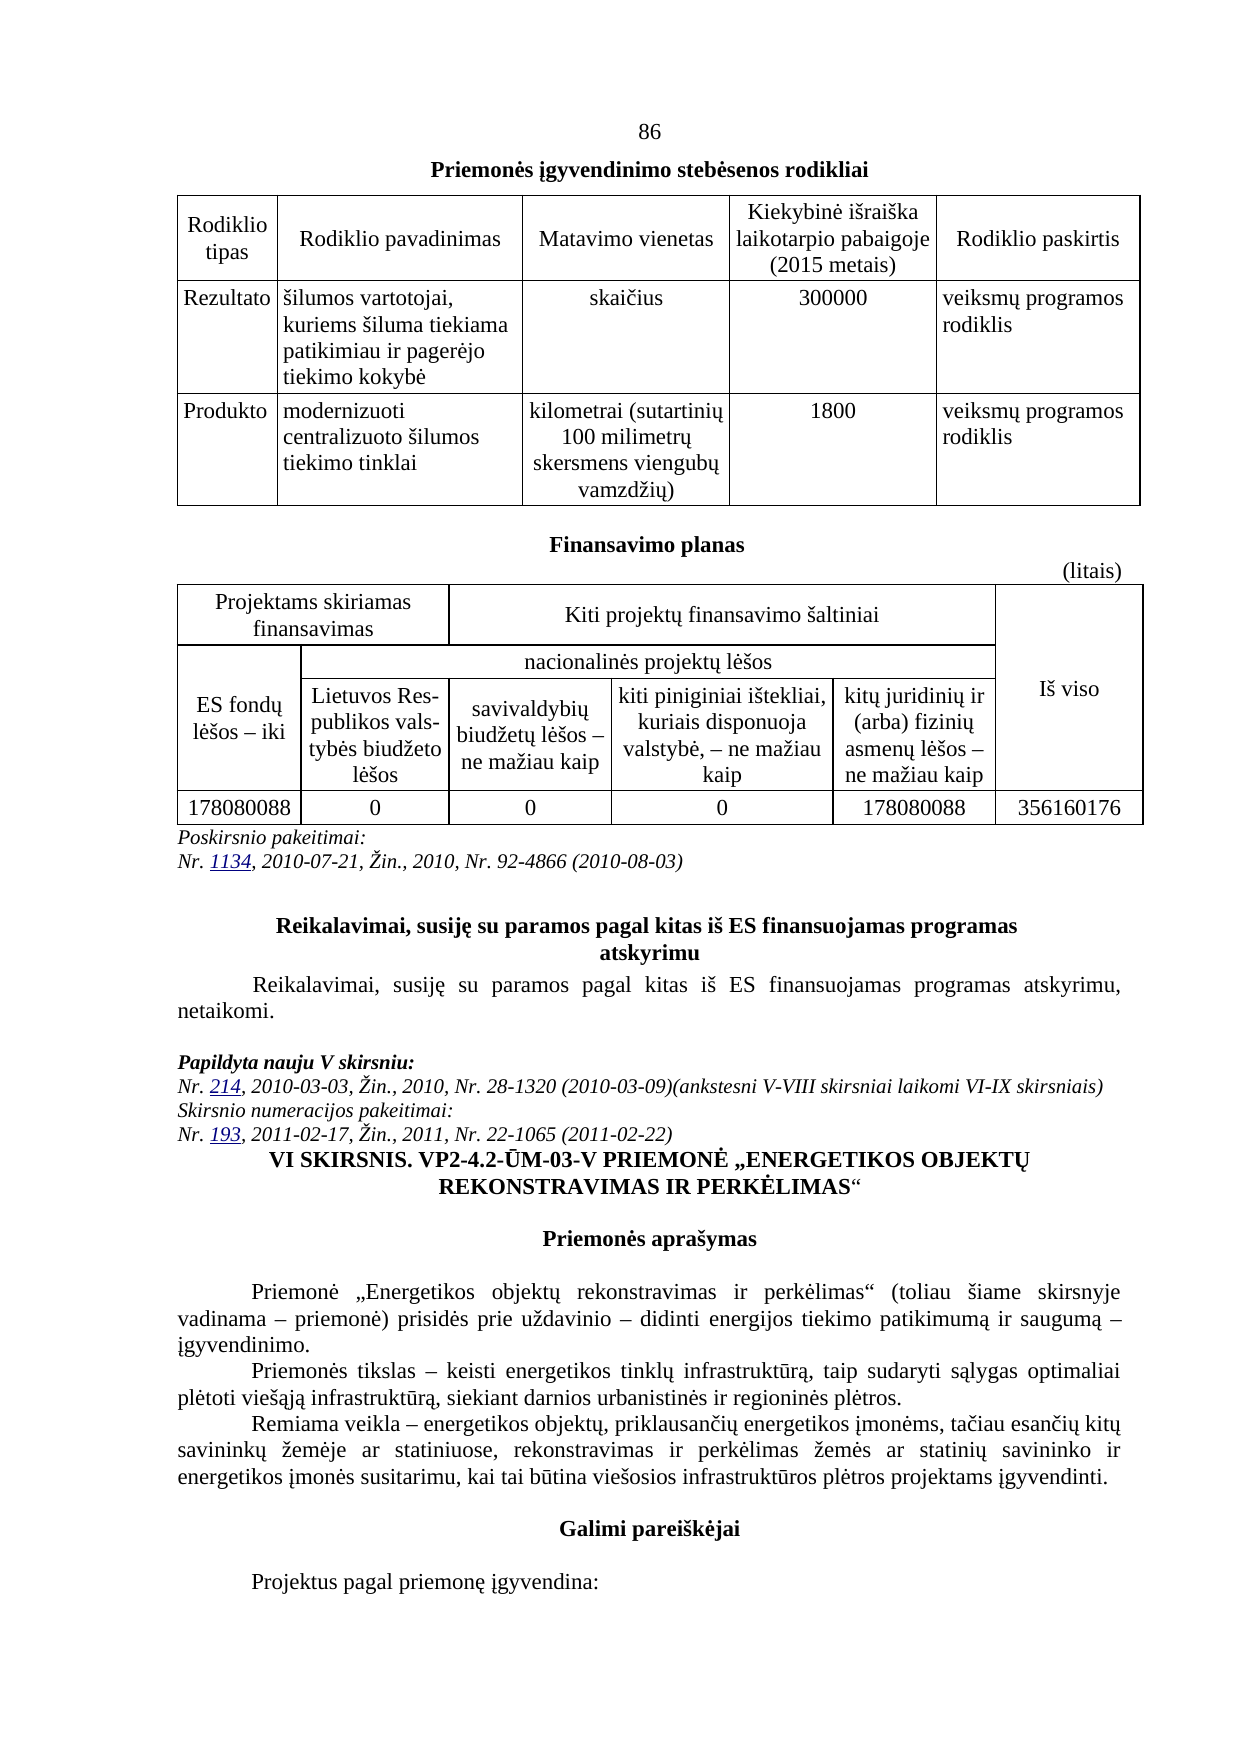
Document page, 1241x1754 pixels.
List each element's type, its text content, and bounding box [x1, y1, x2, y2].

table_header Rodiklio tipas [178, 196, 277, 280]
table_cell veiksmų programos rodiklis [937, 394, 1139, 505]
text Nr. 214, 2010-03-03, Žin., 2010, Nr. 28-1320 (2010-03-09)(ankstesni V-VIII skirsniai laikomi VI-IX skirsniais) [177, 1074, 1122, 1098]
text Reikalavimai, susiję su paramos pagal kitas iš ES finansuojamas programas atskyrimu [177, 886, 1122, 965]
text Nr. 193, 2011-02-17, Žin., 2011, Nr. 22-1065 (2011-02-22) [177, 1122, 1122, 1146]
table_cell skaičius [523, 281, 729, 393]
text Reikalavimai, susiję su paramos pagal kitas iš ES finansuojamas programas atskyrimu, netaikomi. [177, 971, 1122, 1024]
table_header Projektams skiriamas finansavimas [178, 585, 448, 644]
text Projektus pagal priemonę įgyvendina: [177, 1568, 1122, 1594]
table_cell 178080088 [834, 791, 995, 824]
table_cell 356160176 [996, 791, 1142, 824]
table_cell Produkto [178, 394, 277, 505]
table_header Rodiklio pavadinimas [278, 196, 522, 280]
text Priemonės aprašymas [177, 1226, 1122, 1252]
table_cell modernizuoti centralizuoto šilumos tiekimo tinklai [278, 394, 522, 505]
table_cell ES fondų lėšos – iki [178, 646, 300, 790]
table_cell 0 [450, 791, 611, 824]
text Papildyta nauju V skirsniu: [177, 1050, 1122, 1074]
text Priemonės tikslas – keisti energetikos tinklų infrastruktūrą, taip sudaryti sąlygas optimaliai plėtoti viešąją infrastruktūrą, siekiant darnios urbanistinės ir regioninės plėtros. [177, 1357, 1122, 1410]
table_cell Lietuvos Res- publikos vals- tybės biudžeto lėšos [302, 679, 448, 790]
table_cell nacionalinės projektų lėšos [302, 646, 995, 678]
text Skirsnio numeracijos pakeitimai: [177, 1098, 1122, 1122]
text Finansavimo planas [177, 531, 1122, 557]
table_header Matavimo vienetas [523, 196, 729, 280]
table_header Kiekybinė išraiška laikotarpio pabaigoje (2015 metais) [730, 196, 936, 280]
table_cell šilumos vartotojai, kuriems šiluma tiekiama patikimiau ir pagerėjo tiekimo kokybė [278, 281, 522, 393]
text Galimi pareiškėjai [177, 1515, 1122, 1542]
text Priemonės įgyvendinimo stebėsenos rodikliai [177, 156, 1122, 182]
table_cell 0 [302, 791, 448, 824]
table_cell kilometrai (sutartinių 100 milimetrų skersmens viengubų vamzdžių) [523, 394, 729, 505]
text Priemonė „Energetikos objektų rekonstravimas ir perkėlimas“ (toliau šiame skirsnyje vadinama – priemonė) prisidės prie uždavinio – didinti energijos tiekimo patikimumą ir saugumą – įgyvendinimo. [177, 1278, 1122, 1357]
table_cell savivaldybių biudžetų lėšos – ne mažiau kaip [450, 679, 611, 790]
table_cell kiti piniginiai ištekliai, kuriais disponuoja valstybė, – ne mažiau kaip [612, 679, 832, 790]
table_cell Rezultato [178, 281, 277, 393]
table_cell 0 [612, 791, 832, 824]
text (litais) [177, 557, 1122, 584]
table_header Kiti projektų finansavimo šaltiniai [450, 585, 995, 644]
text Nr. 1134, 2010-07-21, Žin., 2010, Nr. 92-4866 (2010-08-03) [177, 849, 1122, 873]
table_header Rodiklio paskirtis [937, 196, 1139, 280]
table_cell 1800 [730, 394, 936, 505]
text Poskirsnio pakeitimai: [177, 825, 1122, 849]
table_cell 300000 [730, 281, 936, 393]
table_header Iš viso [996, 585, 1142, 790]
table_cell 178080088 [178, 791, 300, 824]
text VI SKIRSNIS. VP2-4.2-ŪM-03-V PRIEMONĖ „ENERGETIKOS OBJEKTŲ REKONSTRAVIMAS IR PERKĖLIMAS“ [177, 1146, 1122, 1199]
table_cell kitų juridinių ir (arba) fizinių asmenų lėšos – ne mažiau kaip [834, 679, 995, 790]
table_cell veiksmų programos rodiklis [937, 281, 1139, 393]
text Remiama veikla – energetikos objektų, priklausančių energetikos įmonėms, tačiau esančių kitų savininkų žemėje ar statiniuose, rekonstravimas ir perkėlimas žemės ar statinių savininko ir energetikos įmonės susitarimu, kai tai būtina viešosios infrastruktūros plėtros projektams įgyvendinti. [177, 1410, 1122, 1489]
